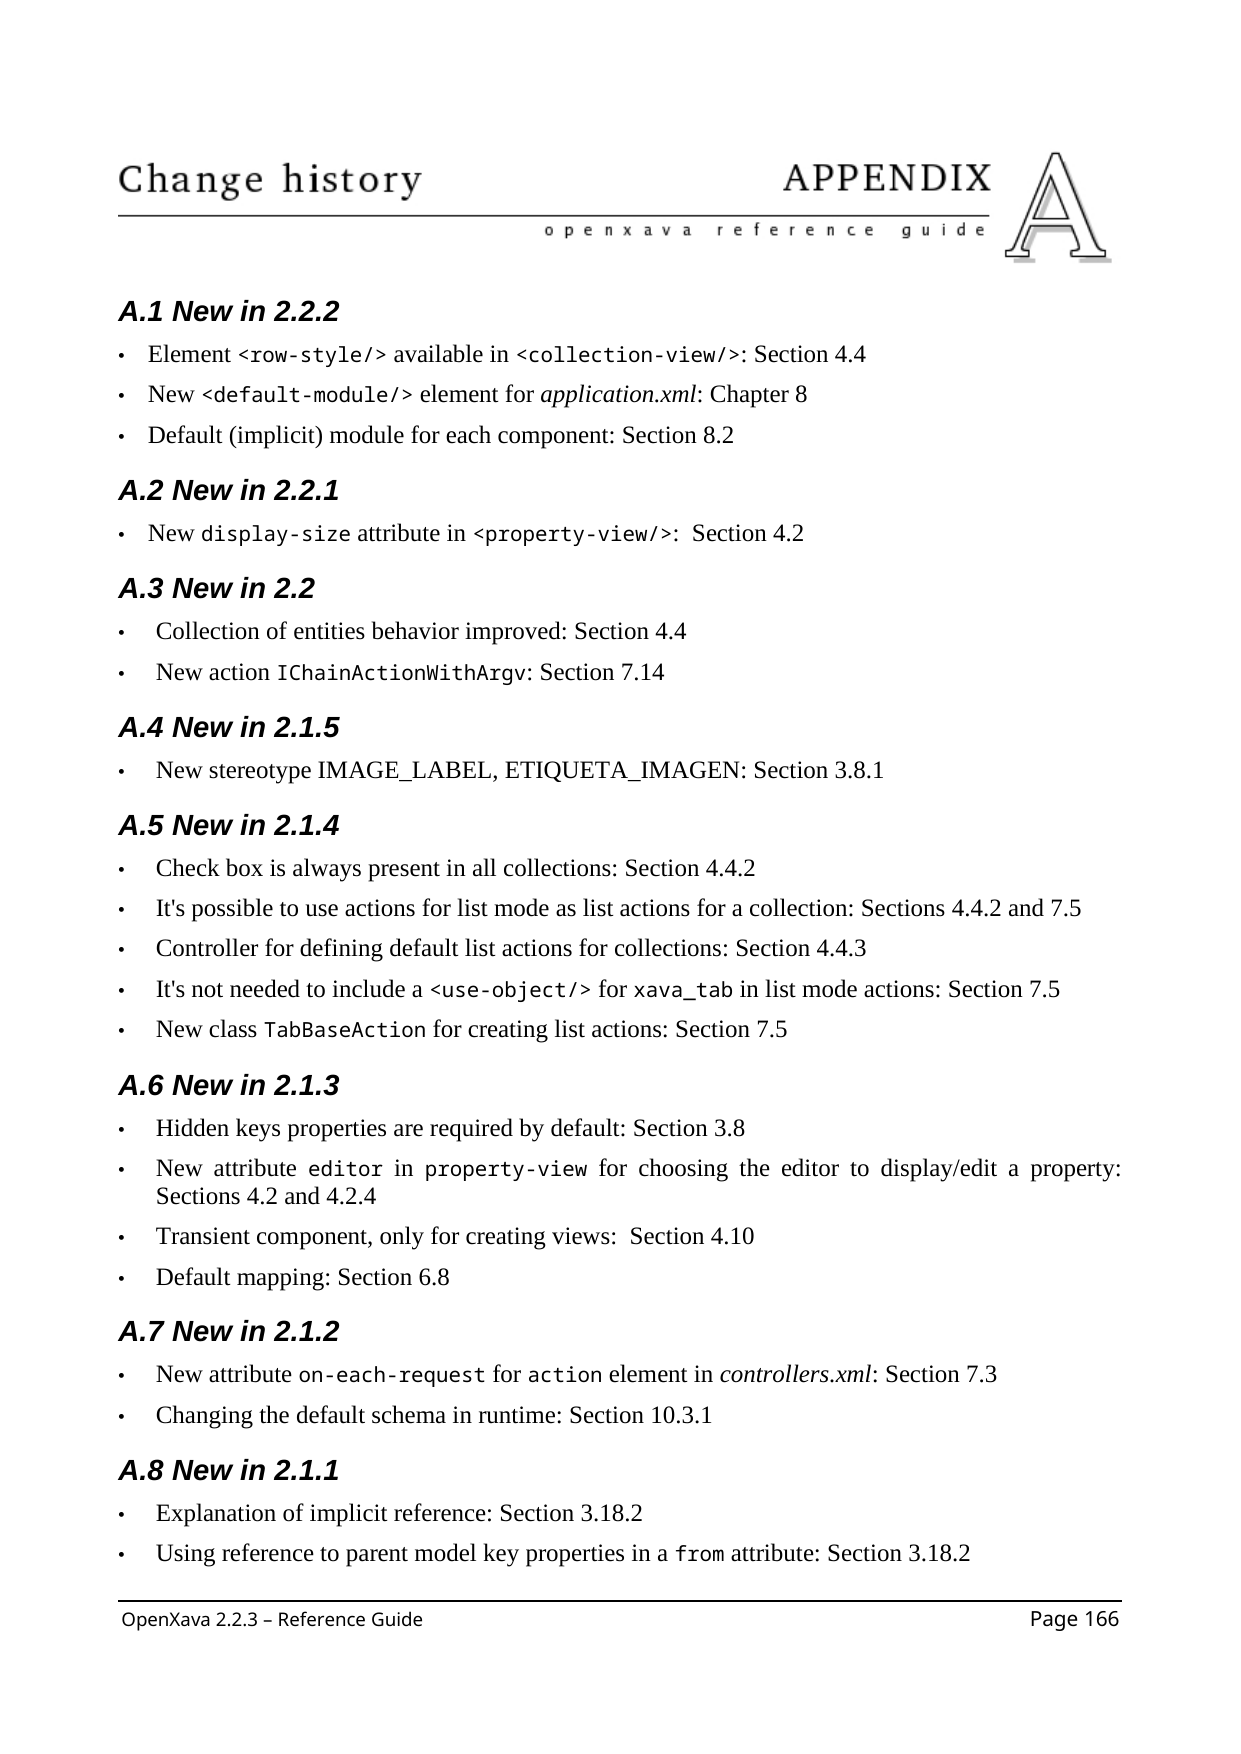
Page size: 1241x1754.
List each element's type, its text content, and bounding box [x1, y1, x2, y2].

subtitle New in 2.1.2 [118, 1315, 1122, 1348]
list Default (implicit) module for each component: Section 8.2 [118, 421, 1122, 449]
list Explanation of implicit reference: Section 3.18.2 [118, 1499, 1122, 1527]
list New display-size attribute in <property-view/>: Section 4.2 [118, 519, 1122, 547]
list Check box is always present in all collections: Section 4.4.2 [118, 854, 1122, 882]
list New attribute on-each-request for action element in controllers.xml: Section 7.3 [118, 1361, 1122, 1389]
picture [118, 124, 1122, 295]
list New stereotype IMAGE_LABEL, ETIQUETA_IMAGEN: Section 3.8.1 [118, 756, 1122, 784]
list Default mapping: Section 6.8 [118, 1263, 1122, 1290]
list New action IChainActionWithArgv: Section 7.14 [118, 658, 1122, 686]
list New attribute editor in property-view for choosing the editor to display/edit a property: Sections 4.2 and 4.2.4 [118, 1154, 1122, 1210]
list Using reference to parent model key properties in a from attribute: Section 3.18.2 [118, 1539, 1122, 1568]
subtitle New in 2.2.1 [118, 474, 1122, 507]
subtitle . Change history [118, 118, 1122, 123]
list Element <row-style/> available in <collection-view/>: Section 4.4 [118, 340, 1122, 368]
list It's not needed to include a <use-object/> for xava_tab in list mode actions: Section 7.5 [118, 975, 1122, 1003]
subtitle New in 2.2.2 [118, 295, 1122, 327]
subtitle New in 2.1.3 [118, 1069, 1122, 1101]
list Changing the default schema in runtime: Section 10.3.1 [118, 1401, 1122, 1429]
list New <default-module/> element for application.xml: Chapter 8 [118, 380, 1122, 409]
list Controller for defining default list actions for collections: Section 4.4.3 [118, 934, 1122, 962]
subtitle New in 2.2 [118, 572, 1122, 605]
list Collection of entities behavior improved: Section 4.4 [118, 617, 1122, 645]
subtitle New in 2.1.1 [118, 1454, 1122, 1487]
list Hidden keys properties are required by default: Section 3.8 [118, 1114, 1122, 1142]
subtitle New in 2.1.4 [118, 809, 1122, 842]
list It's possible to use actions for list mode as list actions for a collection: Sections 4.4.2 and 7.5 [118, 894, 1122, 922]
list New class TabBaseAction for creating list actions: Section 7.5 [118, 1015, 1122, 1044]
list Transient component, only for creating views: Section 4.10 [118, 1222, 1122, 1250]
subtitle New in 2.1.5 [118, 711, 1122, 744]
